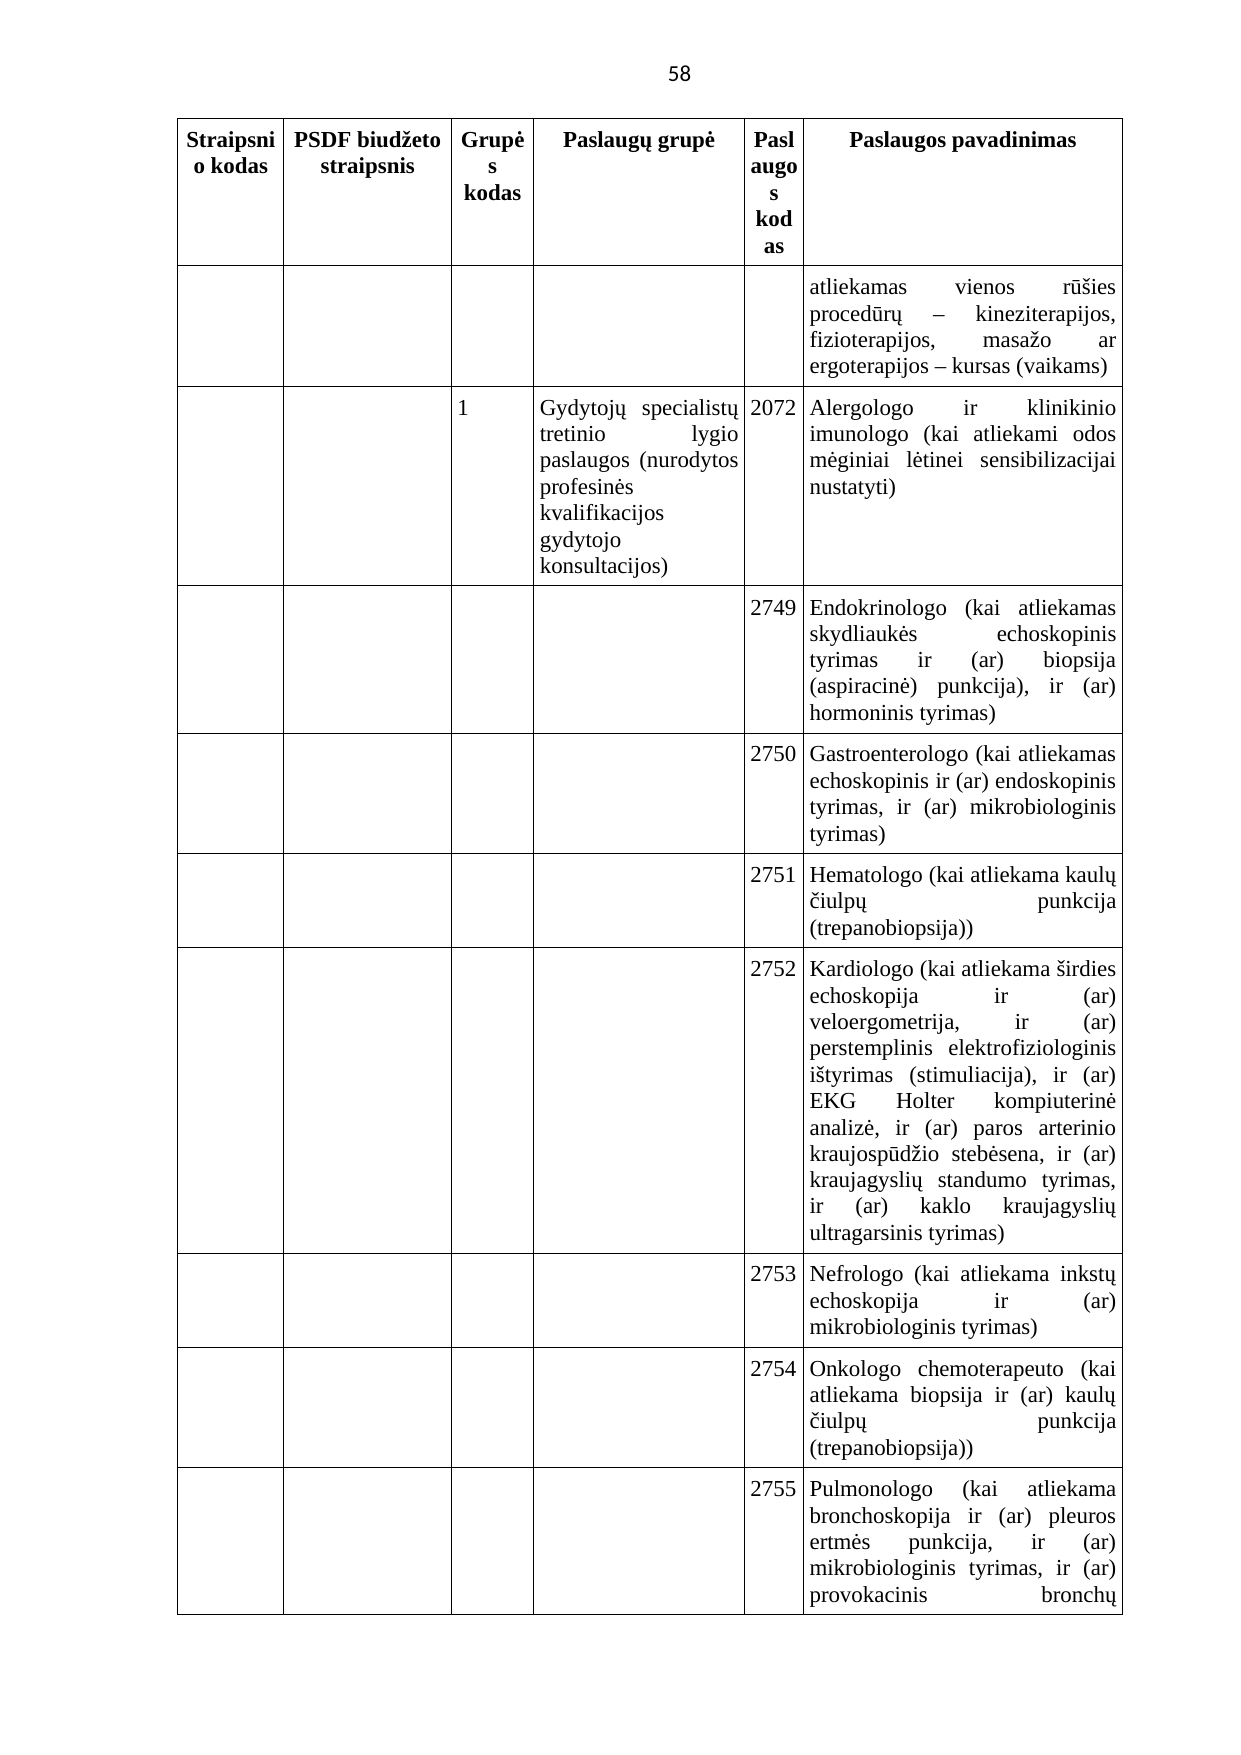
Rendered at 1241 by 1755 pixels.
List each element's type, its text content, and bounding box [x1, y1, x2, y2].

table_cell [178, 1348, 283, 1467]
table_cell Endokrinologo (kai atliekamas skydliaukės echoskopinis tyrimas ir (ar) biopsija (aspiracinė) punkcija), ir (ar) hormoninis tyrimas) [804, 586, 1122, 732]
table_cell [452, 1254, 533, 1347]
table_cell Pulmonologo (kai atliekama bronchoskopija ir (ar) pleuros ertmės punkcija, ir (ar) mikrobiologinis tyrimas, ir (ar) provokacinis bronchų [804, 1468, 1122, 1614]
table_cell [452, 586, 533, 732]
table_cell 1 [452, 387, 533, 585]
table_cell Gydytojų specialistų tretinio lygio paslaugos (nurodytos profesinės kvalifikacijos gydytojo konsultacijos) [534, 387, 744, 585]
table_cell [452, 1348, 533, 1467]
table_cell [284, 266, 451, 386]
table_cell [452, 854, 533, 947]
table_cell [452, 1468, 533, 1614]
table_cell [534, 854, 744, 947]
table_cell 2751 [745, 854, 803, 947]
table_cell [284, 586, 451, 732]
table_cell [284, 1348, 451, 1467]
table_cell 2749 [745, 586, 803, 732]
table_header Grupės kodas [452, 119, 533, 265]
table_cell atliekamas vienos rūšies procedūrų – kineziterapijos, fizioterapijos, masažo ar ergoterapijos – kursas (vaikams) [804, 266, 1122, 386]
table_cell [178, 387, 283, 585]
table_cell [178, 1468, 283, 1614]
table_cell Alergologo ir klinikinio imunologo (kai atliekami odos mėginiai lėtinei sensibilizacijai nustatyti) [804, 387, 1122, 585]
table_cell [178, 586, 283, 732]
table_cell [534, 586, 744, 732]
table_cell [452, 734, 533, 853]
table_cell [284, 734, 451, 853]
table_header Straipsnio kodas [178, 119, 283, 265]
table_cell Gastroenterologo (kai atliekamas echoskopinis ir (ar) endoskopinis tyrimas, ir (ar) mikrobiologinis tyrimas) [804, 734, 1122, 853]
table_header PSDF biudžeto straipsnis [284, 119, 451, 265]
table_cell Kardiologo (kai atliekama širdies echoskopija ir (ar) veloergometrija, ir (ar) perstemplinis elektrofiziologinis ištyrimas (stimuliacija), ir (ar) EKG Holter kompiuterinė analizė, ir (ar) paros arterinio kraujospūdžio stebėsena, ir (ar) kraujagyslių standumo tyrimas, ir (ar) kaklo kraujagyslių ultragarsinis tyrimas) [804, 948, 1122, 1252]
table_cell 2750 [745, 734, 803, 853]
table_cell [178, 948, 283, 1252]
table_cell Hematologo (kai atliekama kaulų čiulpų punkcija (trepanobiopsija)) [804, 854, 1122, 947]
table_cell [284, 1254, 451, 1347]
table_cell [534, 266, 744, 386]
table_cell Onkologo chemoterapeuto (kai atliekama biopsija ir (ar) kaulų čiulpų punkcija (trepanobiopsija)) [804, 1348, 1122, 1467]
table_cell [534, 734, 744, 853]
table_cell 2754 [745, 1348, 803, 1467]
table_cell [284, 854, 451, 947]
table_cell 2752 [745, 948, 803, 1252]
table_header Paslaugos pavadinimas [804, 119, 1122, 265]
table_cell 2072 [745, 387, 803, 585]
table_header Paslaugų grupė [534, 119, 744, 265]
table_header Paslaugos kodas [745, 119, 803, 265]
table_cell [284, 387, 451, 585]
table_cell [534, 1348, 744, 1467]
table_cell [452, 948, 533, 1252]
table_cell [534, 1254, 744, 1347]
table_cell [534, 948, 744, 1252]
table_cell 2753 [745, 1254, 803, 1347]
table_cell [284, 1468, 451, 1614]
table_cell [745, 266, 803, 386]
table_cell [452, 266, 533, 386]
table_cell [178, 734, 283, 853]
table_cell Nefrologo (kai atliekama inkstų echoskopija ir (ar) mikrobiologinis tyrimas) [804, 1254, 1122, 1347]
table_cell [178, 266, 283, 386]
table_cell [178, 854, 283, 947]
table_cell [178, 1254, 283, 1347]
table_cell [284, 948, 451, 1252]
table_cell [534, 1468, 744, 1614]
table_cell 2755 [745, 1468, 803, 1614]
